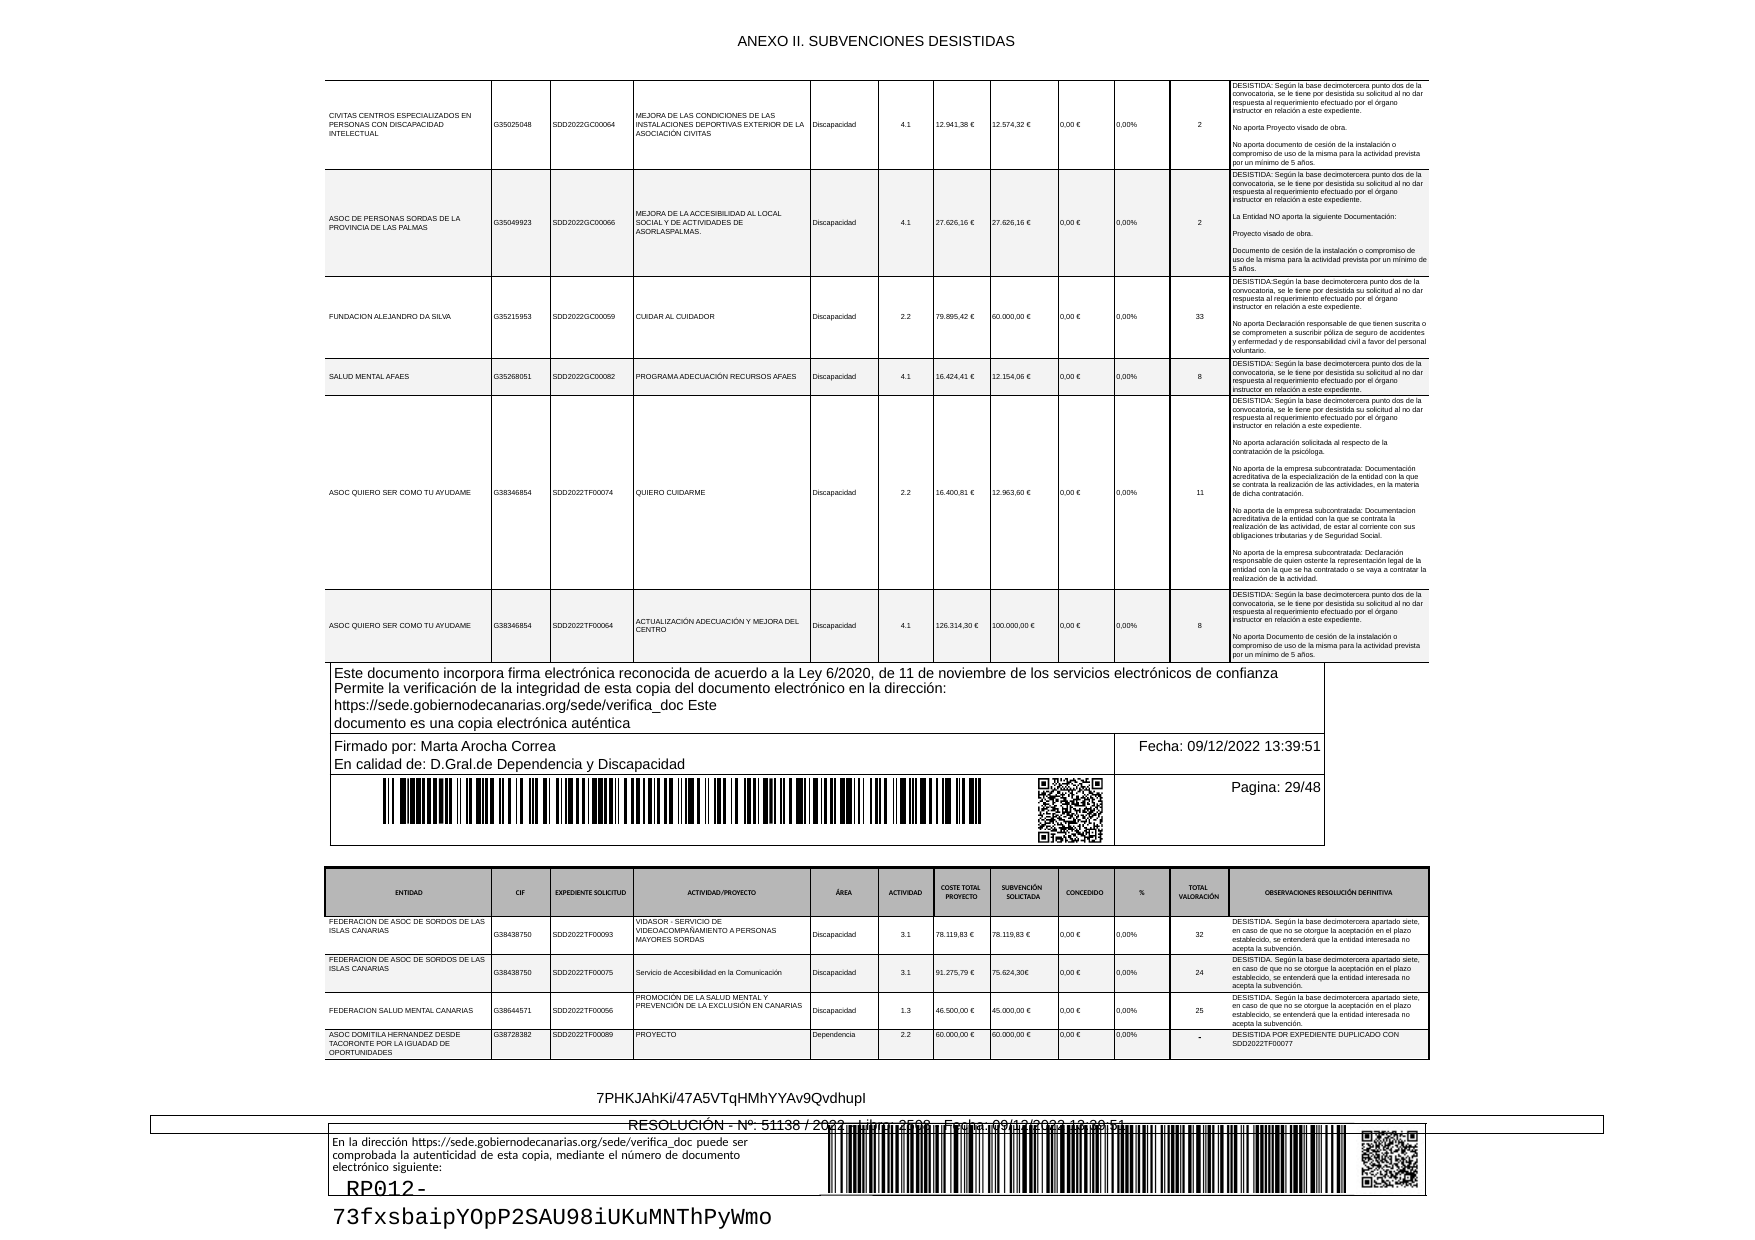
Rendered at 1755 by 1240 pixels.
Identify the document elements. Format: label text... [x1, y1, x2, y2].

table_cell [331, 775, 1114, 845]
table_cell 16.424,41 € [934, 359, 990, 395]
table_cell 3.1 [879, 955, 933, 992]
table_cell DESISTIDA: Según la base decimotercera punto dos de la convocatoria, se le tiene por desistida su solicitud al no dar respuesta al requerimiento efectuado por el órgano instructor en relación a este expediente. [1231, 359, 1429, 395]
table_cell 0,00% [1115, 170, 1169, 276]
table_cell 75.624,30€ [991, 955, 1058, 992]
table_header EXPEDIENTE SOLICITUD [551, 869, 633, 916]
table_cell 25 [1171, 993, 1229, 1029]
table_cell 12.941,38 € [934, 81, 990, 169]
table_cell SDD2022TF00074 [551, 396, 633, 589]
table_header % [1115, 869, 1169, 916]
table_cell FEDERACION SALUD MENTAL CANARIAS [325, 993, 491, 1029]
table_header ENTIDAD [326, 869, 491, 916]
table_cell PROYECTO [634, 1030, 810, 1058]
table_cell 12.574,32 € [991, 81, 1058, 169]
table_cell SDD2022TF00075 [551, 955, 633, 992]
table_cell [325, 663, 330, 733]
table_cell VIDASOR - SERVICIO DE VIDEOACOMPAÑAMIENTO A PERSONAS MAYORES SORDAS [634, 917, 810, 954]
table_cell Discapacidad [811, 955, 878, 992]
table_cell Discapacidad [811, 917, 878, 954]
table_cell 0,00 € [1059, 993, 1114, 1029]
table_cell 0,00 € [1059, 359, 1114, 395]
table_cell G38438750 [492, 917, 550, 954]
table_cell DESISTIDA POR EXPEDIENTE DUPLICADO CON SDD2022TF00077 [1229, 1030, 1428, 1058]
table_cell 12.963,60 € [991, 396, 1058, 589]
table_cell 2 [1171, 170, 1229, 276]
table_cell SDD2022TF00064 [551, 590, 633, 662]
table_cell SDD2022GC00064 [551, 81, 633, 169]
table_cell 60.000,00 € [934, 1030, 990, 1058]
table_cell 4.1 [879, 590, 933, 662]
table_cell 0,00 € [1059, 396, 1114, 589]
table_cell 27.626,16 € [934, 170, 990, 276]
table_cell 2.2 [879, 277, 933, 358]
table_cell 1.3 [879, 993, 933, 1029]
table_cell SDD2022GC00082 [551, 359, 633, 395]
table_cell 3.1 [879, 917, 933, 954]
table_cell CUIDAR AL CUIDADOR [634, 277, 810, 358]
table_cell 0,00% [1115, 396, 1169, 589]
table_header ACTIVIDAD [879, 869, 933, 916]
table_cell G35025048 [492, 81, 550, 169]
table_cell SDD2022TF00089 [551, 1030, 633, 1058]
table_cell 24 [1171, 955, 1229, 992]
table_cell G38346854 [492, 590, 550, 662]
table_cell DESISTIDA:Según la base decimotercera punto dos de la convocatoria, se le tiene por desistida su solicitud al no dar respuesta al requerimiento efectuado por el órgano instructor en relación a este expediente. No aporta Declaración responsable de que tienen suscrita o se comprometen a suscribir póliza de seguro de accidentes y enfermedad y de responsabilidad civil a favor del personal voluntario. [1231, 277, 1429, 358]
table_cell 4.1 [879, 359, 933, 395]
table_cell [1325, 774, 1429, 845]
table_cell Discapacidad [811, 993, 878, 1029]
table_header ÁREA [811, 869, 878, 916]
table_cell 0,00 € [1059, 590, 1114, 662]
table_cell 4.1 [879, 81, 933, 169]
table_cell [1325, 663, 1429, 733]
table_cell QUIERO CUIDARME [634, 396, 810, 589]
table_cell 0,00 € [1059, 955, 1114, 992]
table_cell SDD2022GC00066 [551, 170, 633, 276]
table_cell Discapacidad [811, 590, 878, 662]
table_cell DESISTIDA: Según la base decimotercera punto dos de la convocatoria, se le tiene por desistida su solicitud al no dar respuesta al requerimiento efectuado por el órgano instructor en relación a este expediente. No aporta Documento de cesión de la instalación o compromiso de uso de la misma para la actividad prevista por un mínimo de 5 años. [1231, 590, 1429, 662]
table_cell [325, 774, 330, 845]
table_cell SALUD MENTAL AFAES [325, 359, 491, 395]
table_cell DESISTIDA. Según la base decimotercera apartado siete, en caso de que no se otorgue la aceptación en el plazo establecido, se entenderá que la entidad interesada no acepta la subvención. [1229, 955, 1428, 992]
table_cell 60.000,00 € [991, 1030, 1058, 1058]
table_cell FUNDACION ALEJANDRO DA SILVA [325, 277, 491, 358]
table_cell MEJORA DE LAS CONDICIONES DE LAS INSTALACIONES DEPORTIVAS EXTERIOR DE LA ASOCIACIÓN CIVITAS [634, 81, 810, 169]
table_cell 0,00% [1115, 993, 1169, 1029]
table_cell Discapacidad [811, 170, 878, 276]
table_cell Servicio de Accesibilidad en la Comunicación [634, 955, 810, 992]
table_cell Discapacidad [811, 396, 878, 589]
table_cell FEDERACION DE ASOC DE SORDOS DE LAS ISLAS CANARIAS [325, 955, 491, 992]
table_cell 78.119,83 € [934, 917, 990, 954]
table_header COSTE TOTAL PROYECTO [935, 869, 990, 916]
table_cell 0,00% [1115, 590, 1169, 662]
table_cell 0,00 € [1059, 1030, 1114, 1058]
table_cell MEJORA DE LA ACCESIBILIDAD AL LOCAL SOCIAL Y DE ACTIVIDADES DE ASORLASPALMAS. [634, 170, 810, 276]
table_cell 78.119,83 € [991, 917, 1058, 954]
table_cell DESISTIDA. Según la base decimotercera apartado siete, en caso de que no se otorgue la aceptación en el plazo establecido, se entenderá que la entidad interesada no acepta la subvención. [1229, 917, 1428, 954]
table_cell DESISTIDA: Según la base decimotercera punto dos de la convocatoria, se le tiene por desistida su solicitud al no dar respuesta al requerimiento efectuado por el órgano instructor en relación a este expediente. No aporta Proyecto visado de obra. No aporta documento de cesión de la instalación o compromiso de uso de la misma para la actividad prevista por un mínimo de 5 años. [1231, 81, 1429, 169]
table_cell FEDERACION DE ASOC DE SORDOS DE LAS ISLAS CANARIAS [325, 917, 491, 954]
table_cell 11 [1171, 396, 1229, 589]
table_cell 2.2 [879, 1030, 933, 1058]
table_cell 27.626,16 € [991, 170, 1058, 276]
table_cell 0,00 € [1059, 170, 1114, 276]
table_cell SDD2022TF00093 [551, 917, 633, 954]
table_cell G38346854 [492, 396, 550, 589]
table_cell 2 [1171, 81, 1229, 169]
table_header ACTIVIDAD/PROYECTO [634, 869, 810, 916]
table_cell Discapacidad [811, 359, 878, 395]
table_cell 0,00% [1115, 955, 1169, 992]
table_cell 126.314,30 € [934, 590, 990, 662]
table_cell Dependencia [811, 1030, 878, 1058]
table_cell 32 [1171, 917, 1229, 954]
table_cell 8 [1171, 359, 1229, 395]
table_cell [325, 733, 330, 774]
table_cell Pagina: 29/48 [1115, 775, 1324, 845]
table_cell ASOC DOMITILA HERNANDEZ DESDE TACORONTE POR LA IGUADAD DE OPORTUNIDADES [325, 1030, 491, 1058]
table_cell 0,00% [1115, 359, 1169, 395]
table_cell G35049923 [492, 170, 550, 276]
table_cell 4.1 [879, 170, 933, 276]
table_cell 0,00 € [1059, 277, 1114, 358]
table_cell 46.500,00 € [934, 993, 990, 1029]
table_cell G38438750 [492, 955, 550, 992]
table_header CIF [492, 869, 550, 916]
table_cell ASOC QUIERO SER COMO TU AYUDAME [325, 590, 491, 662]
table_header CONCEDIDO [1059, 869, 1114, 916]
table_cell 0,00 € [1059, 81, 1114, 169]
table_cell DESISTIDA: Según la base decimotercera punto dos de la convocatoria, se le tiene por desistida su solicitud al no dar respuesta al requerimiento efectuado por el órgano instructor en relación a este expediente. No aporta aclaración solicitada al respecto de la contratación de la psicóloga. No aporta de la empresa subcontratada: Documentación acreditativa de la especialización de la entidad con la que se contrata la realización de las actividades, en la materia de dicha contratación. No aporta de la empresa subcontratada: Documentacion acreditativa de la entidad con la que se contrata la realización de las actividad, de estar al corriente con sus obligaciones tributarias y de Seguridad Social. No aporta de la empresa subcontratada: Declaración responsable de quien ostente la representación legal de la entidad con la que se ha contratado o se vaya a contratar la realización de la actividad. [1231, 396, 1429, 589]
table_cell G38644571 [492, 993, 550, 1029]
table_cell 16.400,81 € [934, 396, 990, 589]
table_cell ASOC QUIERO SER COMO TU AYUDAME [325, 396, 491, 589]
table_cell 0,00% [1115, 277, 1169, 358]
table_cell 8 [1171, 590, 1229, 662]
table_cell 0,00 € [1059, 917, 1114, 954]
table_cell 91.275,79 € [934, 955, 990, 992]
table_cell Este documento incorpora firma electrónica reconocida de acuerdo a la Ley 6/2020, de 11 de noviembre de los servicios electrónicos de confianza Permite la verificación de la integridad de esta copia del documento electrónico en la dirección: https://sede.gobiernodecanarias.org/sede/verifica_doc Este documento es una copia electrónica auténtica [331, 663, 1324, 733]
table_cell - [1171, 1030, 1229, 1058]
table_cell SDD2022GC00059 [551, 277, 633, 358]
table_header TOTAL VALORACIÓN [1171, 869, 1228, 916]
table_cell 33 [1171, 277, 1229, 358]
table_cell Fecha: 09/12/2022 13:39:51 [1115, 734, 1324, 774]
table_header SUBVENCIÓN SOLICTADA [991, 869, 1058, 916]
table_cell PROMOCIÓN DE LA SALUD MENTAL Y PREVENCIÓN DE LA EXCLUSIÓN EN CANARIAS [634, 993, 810, 1029]
table_cell G38728382 [492, 1030, 550, 1058]
table_cell Discapacidad [811, 277, 878, 358]
table_cell ASOC DE PERSONAS SORDAS DE LA PROVINCIA DE LAS PALMAS [325, 170, 491, 276]
table_cell DESISTIDA: Según la base decimotercera punto dos de la convocatoria, se le tiene por desistida su solicitud al no dar respuesta al requerimiento efectuado por el órgano instructor en relación a este expediente. La Entidad NO aporta la siguiente Documentación: Proyecto visado de obra. Documento de cesión de la instalación o compromiso de uso de la misma para la actividad prevista por un mínimo de 5 años. [1231, 170, 1429, 276]
table_cell 45.000,00 € [991, 993, 1058, 1029]
table_cell PROGRAMA ADECUACIÓN RECURSOS AFAES [634, 359, 810, 395]
table_cell [1325, 733, 1429, 774]
table_header OBSERVACIONES RESOLUCIÓN DEFINITIVA [1230, 869, 1428, 916]
table_cell 79.895,42 € [934, 277, 990, 358]
table_cell G35215953 [492, 277, 550, 358]
table_cell 0,00% [1115, 81, 1169, 169]
table_cell 12.154,06 € [991, 359, 1058, 395]
table_cell SDD2022TF00056 [551, 993, 633, 1029]
table_cell G35268051 [492, 359, 550, 395]
table_cell 0,00% [1115, 917, 1169, 954]
table_cell 100.000,00 € [991, 590, 1058, 662]
table_cell Discapacidad [811, 81, 878, 169]
table_cell 2.2 [879, 396, 933, 589]
table_cell 60.000,00 € [991, 277, 1058, 358]
table_cell 0,00% [1115, 1030, 1169, 1058]
table_cell CIVITAS CENTROS ESPECIALIZADOS EN PERSONAS CON DISCAPACIDAD INTELECTUAL [325, 81, 491, 169]
table_cell Firmado por: Marta Arocha Correa En calidad de: D.Gral.de Dependencia y Discapacidad [331, 734, 1114, 774]
table_cell DESISTIDA. Según la base decimotercera apartado siete, en caso de que no se otorgue la aceptación en el plazo establecido, se entenderá que la entidad interesada no acepta la subvención. [1229, 993, 1428, 1029]
table_cell ACTUALIZACIÓN ADECUACIÓN Y MEJORA DEL CENTRO [634, 590, 810, 662]
